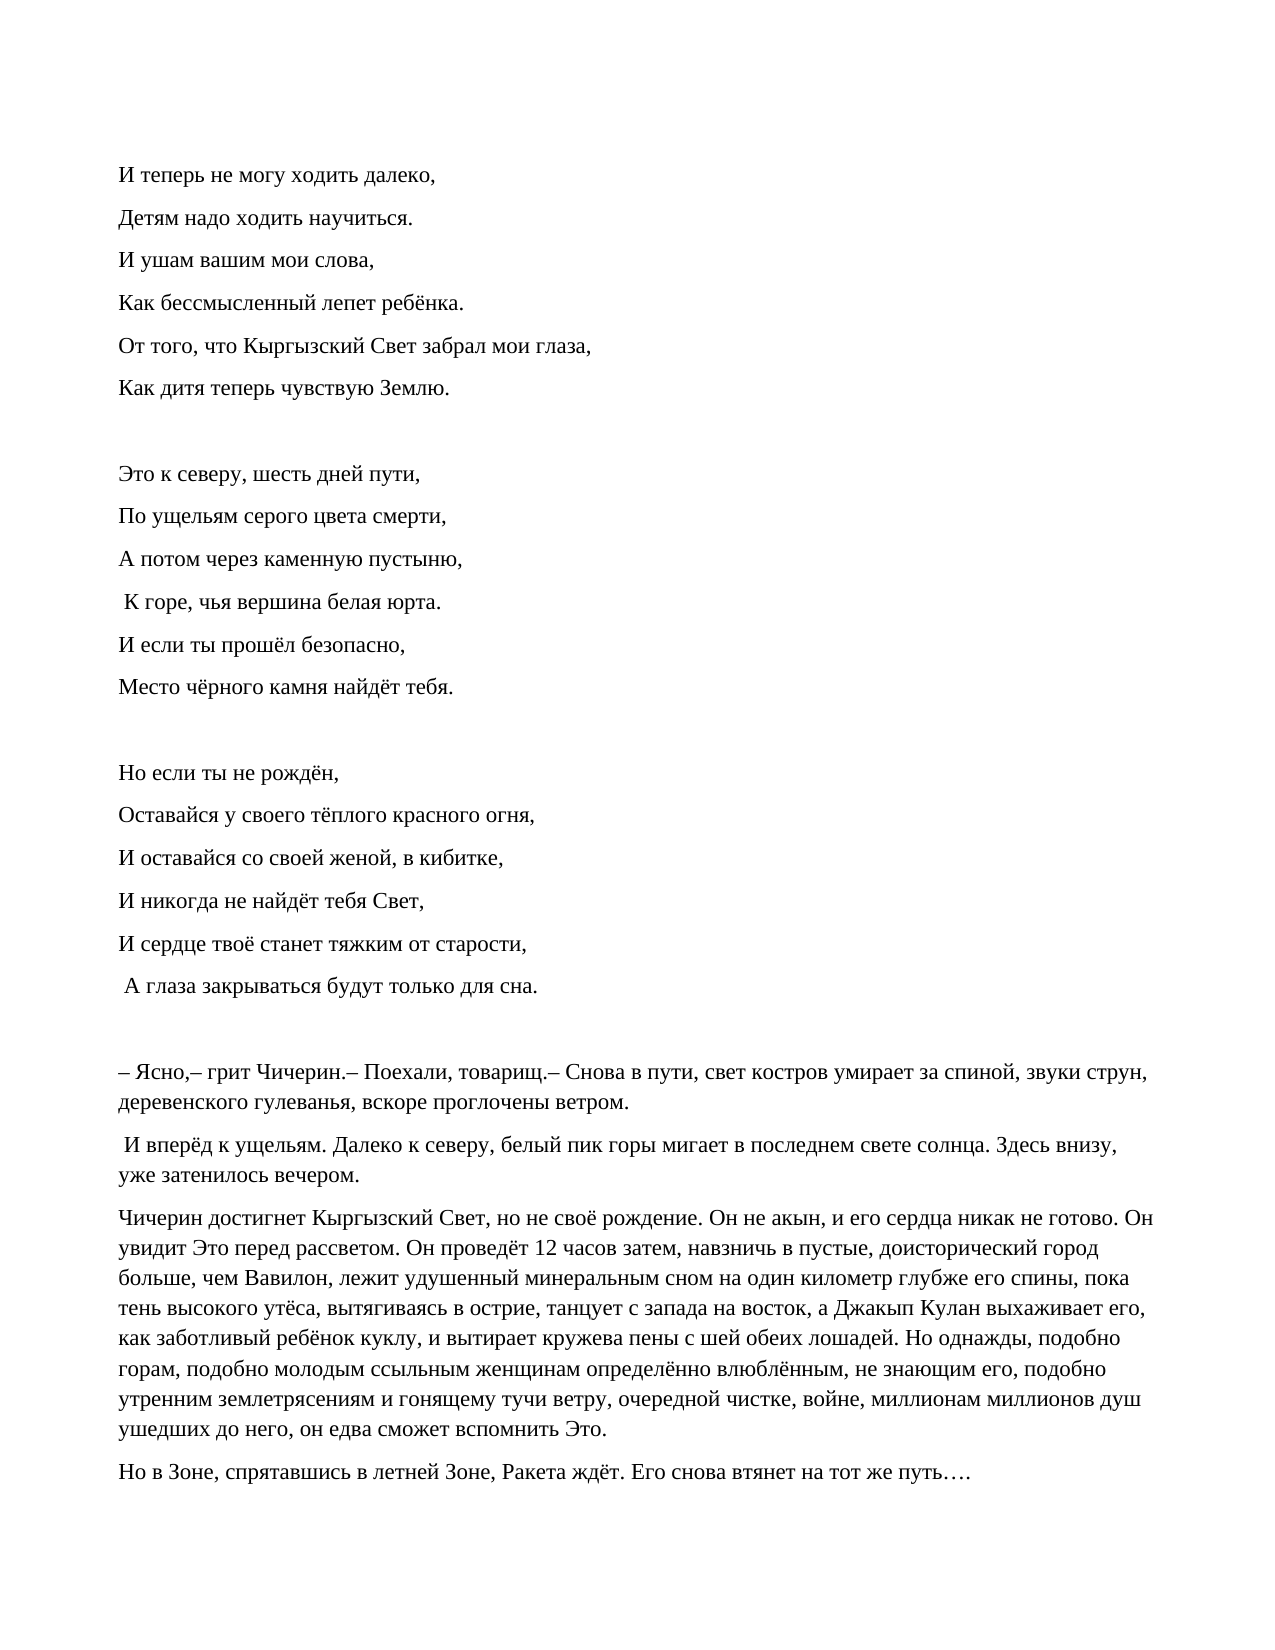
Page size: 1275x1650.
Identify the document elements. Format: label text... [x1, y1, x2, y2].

text По ущельям серого цвета смерти, [118, 502, 1157, 529]
text Но если ты не рождён, [118, 759, 1157, 785]
text Чичерин достигнет Кыргызский Свет, но не своё рождение. Он не акын, и его сердца никак не готово. Он увидит Это перед рассветом. Он проведёт 12 часов затем, навзничь в пустые, доисторический город больше, чем Вавилон, лежит удушенный минеральным сном на один километр глубже его спины, пока тень высокого утёса, вытягиваясь в острие, танцует с запада на восток, а Джакып Кулан выхаживает его, как заботливый ребёнок куклу, и вытирает кружева пены с шей обеих лошадей. Но однажды, подобно горам, подобно молодым ссыльным женщинам определённо влюблённым, не знающим его, подобно утренним землетрясениям и гонящему тучи ветру, очередной чистке, войне, миллионам миллионов душ ушедших до него, он едва сможет вспомнить Это. [118, 1203, 1157, 1441]
text Оставайся у своего тёплого красного огня, [118, 801, 1157, 828]
text От того, что Кыргызский Свет забрал мои глаза, [118, 332, 1157, 358]
text Но в Зоне, спрятавшись в летней Зоне, Ракета ждёт. Его снова втянет на тот же путь…. [118, 1458, 1157, 1484]
text И вперёд к ущельям. Далеко к северу, белый пик горы мигает в последнем свете солнца. Здесь внизу, уже затенилось вечером. [118, 1131, 1157, 1187]
text Детям надо ходить научиться. [118, 203, 1157, 230]
text И ушам вашим мои слова, [118, 246, 1157, 273]
text И если ты прошёл безопасно, [118, 631, 1157, 657]
text И никогда не найдёт тебя Свет, [118, 887, 1157, 913]
text Как дитя теперь чувствую Землю. [118, 374, 1157, 401]
text А потом через каменную пустыню, [118, 545, 1157, 572]
text Место чёрного камня найдёт тебя. [118, 673, 1157, 700]
text Это к северу, шесть дней пути, [118, 460, 1157, 486]
text И сердце твоё станет тяжким от старости, [118, 929, 1157, 956]
text И теперь не могу ходить далеко, [118, 161, 1157, 187]
text К горе, чья вершина белая юрта. [118, 588, 1157, 614]
text Как бессмысленный лепет ребёнка. [118, 289, 1157, 315]
text И оставайся со своей женой, в кибитке, [118, 844, 1157, 871]
text – Ясно,– грит Чичерин.– Поехали, товарищ.– Снова в пути, свет костров умирает за спиной, звуки струн, деревенского гулеванья, вскоре проглочены ветром. [118, 1058, 1157, 1114]
text А глаза закрываться будут только для сна. [118, 972, 1157, 999]
